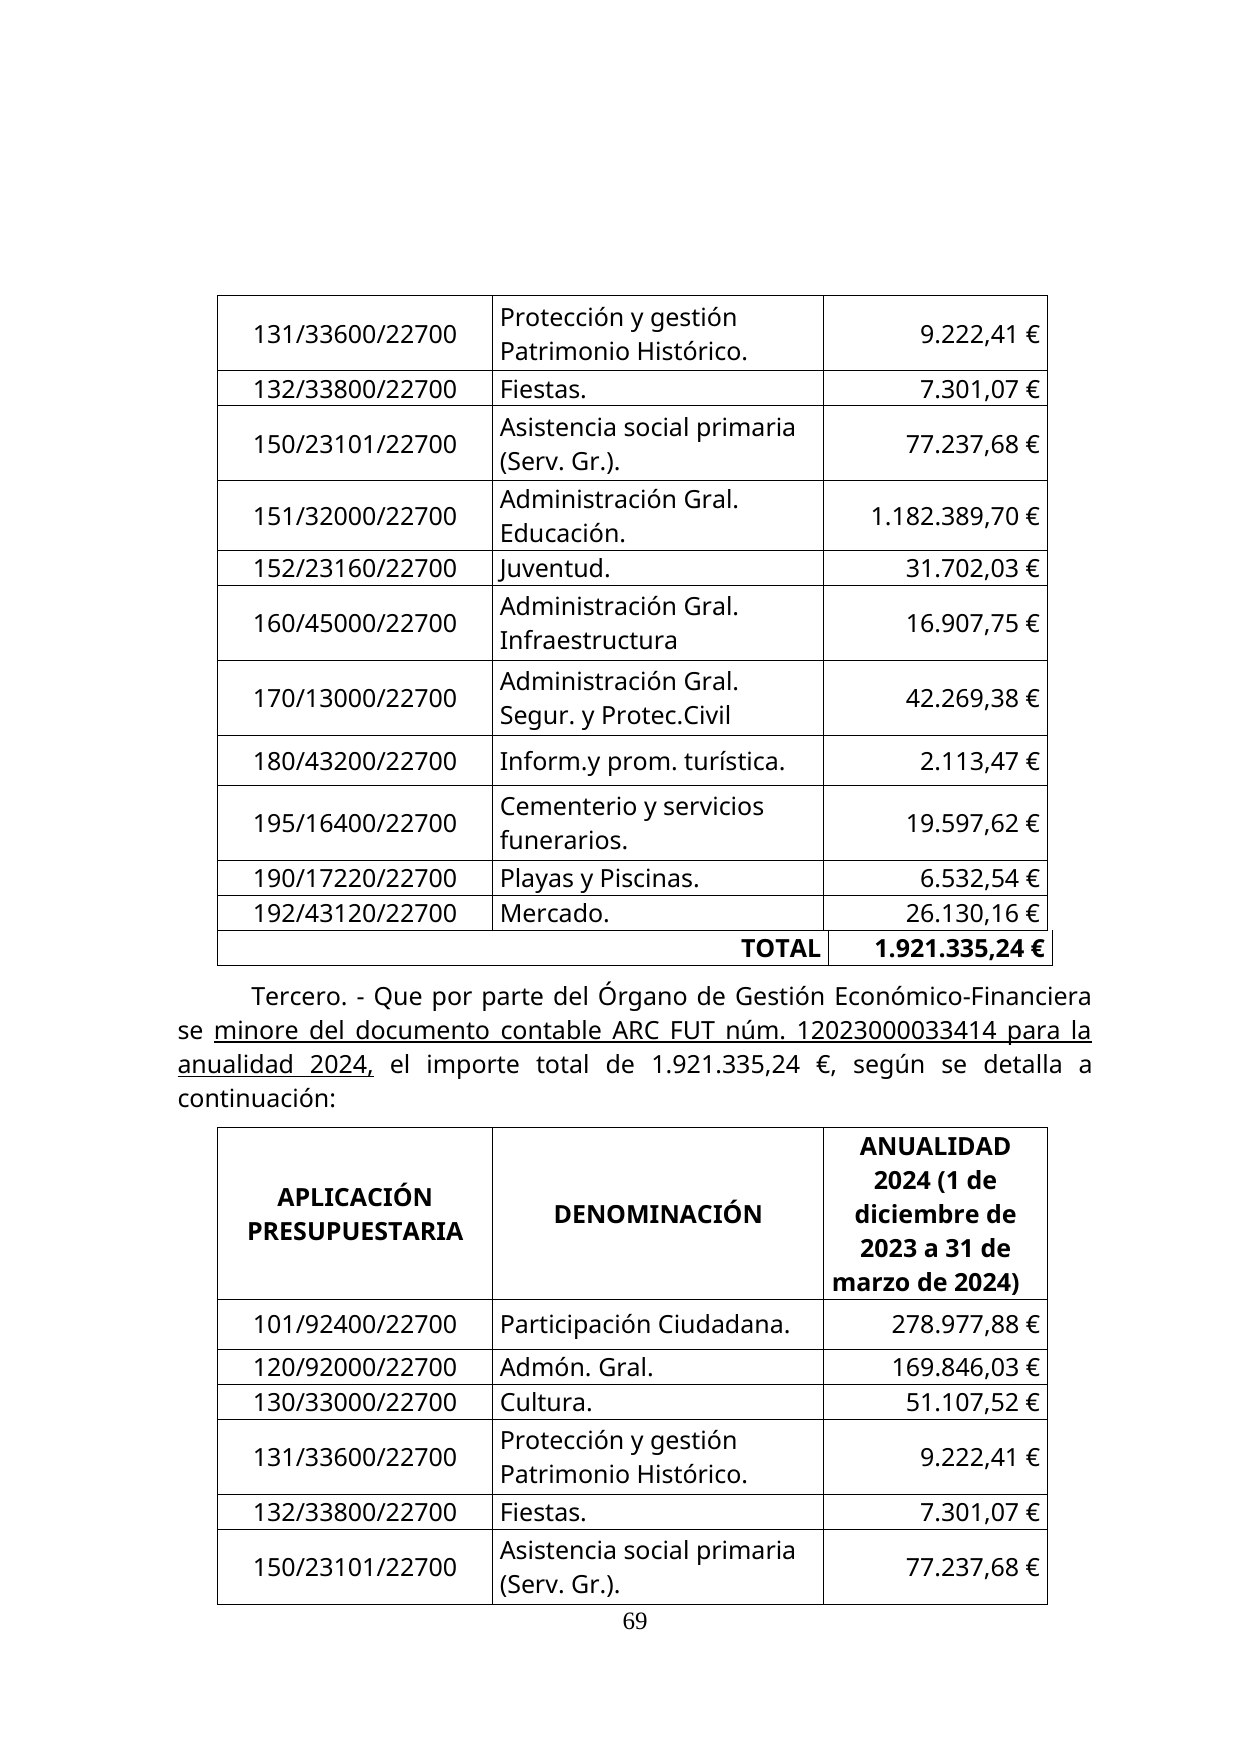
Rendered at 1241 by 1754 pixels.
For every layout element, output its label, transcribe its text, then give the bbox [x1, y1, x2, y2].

table_cell 130/33000/22700 [218, 1385, 492, 1419]
table_cell Inform.y prom. turística. [493, 736, 823, 785]
table_cell Admón. Gral. [493, 1350, 823, 1384]
table_cell [1048, 370, 1052, 405]
table_cell 190/17220/22700 [218, 861, 492, 895]
table_cell [1048, 1529, 1052, 1604]
table_cell 77.237,68 € [824, 1530, 1047, 1604]
table_cell 16.907,75 € [824, 586, 1047, 660]
table_cell [1048, 785, 1052, 860]
table_cell 151/32000/22700 [218, 481, 492, 549]
table_header ANUALIDAD 2024 (1 de diciembre de 2023 a 31 de marzo de 2024) [824, 1128, 1047, 1299]
table_cell 152/23160/22700 [218, 551, 492, 585]
table_cell 195/16400/22700 [218, 786, 492, 860]
table_cell Participación Ciudadana. [493, 1300, 823, 1349]
table_cell [1048, 1299, 1052, 1349]
table_cell 150/23101/22700 [218, 1530, 492, 1604]
table_cell 101/92400/22700 [218, 1300, 492, 1349]
table_header DENOMINACIÓN [493, 1128, 823, 1299]
table_cell 120/92000/22700 [218, 1350, 492, 1384]
table_cell [1048, 295, 1052, 370]
table_cell 160/45000/22700 [218, 586, 492, 660]
table_cell 180/43200/22700 [218, 736, 492, 785]
table_cell Administración Gral. Segur. y Protec.Civil [493, 661, 823, 735]
table_cell Fiestas. [493, 371, 823, 405]
table_cell [1048, 860, 1052, 895]
table_cell [1048, 895, 1052, 930]
table_cell 9.222,41 € [824, 1420, 1047, 1494]
table_cell 170/13000/22700 [218, 661, 492, 735]
table_cell Fiestas. [493, 1495, 823, 1529]
table_cell 1.921.335,24 € [829, 930, 1052, 965]
table_cell Playas y Piscinas. [493, 861, 823, 895]
table_cell 51.107,52 € [824, 1385, 1047, 1419]
table_cell [1048, 480, 1052, 549]
table_cell [1048, 1419, 1052, 1494]
table_cell 7.301,07 € [824, 1495, 1047, 1529]
table_cell 132/33800/22700 [218, 371, 492, 405]
table_cell [1048, 735, 1052, 785]
table_cell Protección y gestión Patrimonio Histórico. [493, 296, 823, 370]
table_cell [1048, 1349, 1052, 1384]
table_cell 42.269,38 € [824, 661, 1047, 735]
table_cell 26.130,16 € [824, 896, 1047, 930]
table_cell [1048, 660, 1052, 735]
table_cell 131/33600/22700 [218, 296, 492, 370]
table_cell Administración Gral. Educación. [493, 481, 823, 549]
table_cell Juventud. [493, 551, 823, 585]
table_cell Asistencia social primaria (Serv. Gr.). [493, 1530, 823, 1604]
table_cell 192/43120/22700 [218, 896, 492, 930]
text Tercero. - Que por parte del Órgano de Gestión Económico-Financiera se minore del documento contable ARC FUT núm. 12023000033414 para la anualidad 2024, el importe total de 1.921.335,24 €, según se detalla a continuación: [177, 978, 1093, 1115]
table_cell TOTAL [218, 931, 828, 965]
table_cell 132/33800/22700 [218, 1495, 492, 1529]
table_cell Protección y gestión Patrimonio Histórico. [493, 1420, 823, 1494]
table_cell Asistencia social primaria (Serv. Gr.). [493, 406, 823, 480]
table_cell 9.222,41 € [824, 296, 1047, 370]
table_cell [1048, 1384, 1052, 1419]
table_cell 6.532,54 € [824, 861, 1047, 895]
table_cell 19.597,62 € [824, 786, 1047, 860]
table_cell [1048, 585, 1052, 660]
table_cell Administración Gral. Infraestructura [493, 586, 823, 660]
table_cell 2.113,47 € [824, 736, 1047, 785]
table_cell [1048, 405, 1052, 480]
table_cell 169.846,03 € [824, 1350, 1047, 1384]
table_cell 31.702,03 € [824, 551, 1047, 585]
table_cell 77.237,68 € [824, 406, 1047, 480]
table_cell [1048, 1494, 1052, 1529]
table_cell Cementerio y servicios funerarios. [493, 786, 823, 860]
table_cell 7.301,07 € [824, 371, 1047, 405]
table_cell 150/23101/22700 [218, 406, 492, 480]
table_cell 1.182.389,70 € [824, 481, 1047, 549]
table_cell Mercado. [493, 896, 823, 930]
table_cell 131/33600/22700 [218, 1420, 492, 1494]
table_cell 278.977,88 € [824, 1300, 1047, 1349]
table_header [1048, 1127, 1052, 1299]
table_cell [1048, 550, 1052, 585]
table_header APLICACIÓN PRESUPUESTARIA [218, 1128, 492, 1299]
table_cell Cultura. [493, 1385, 823, 1419]
